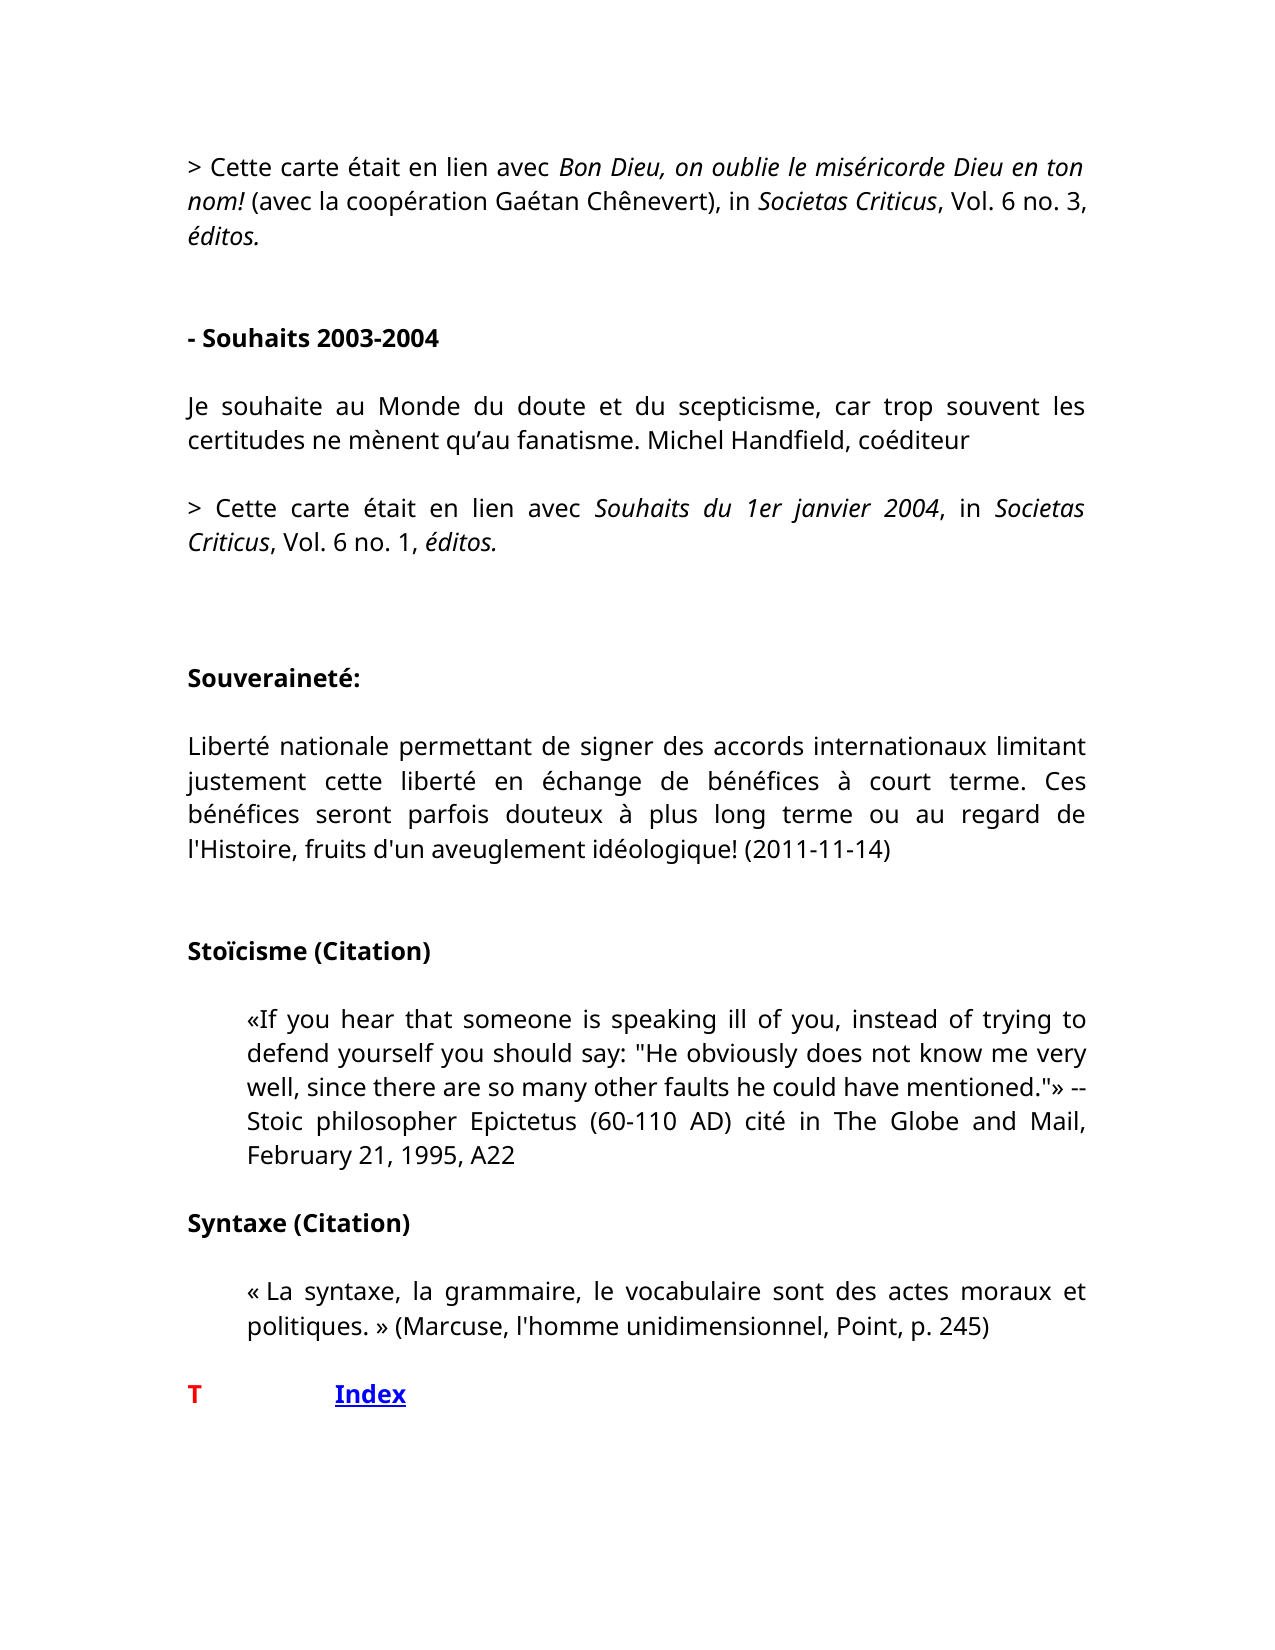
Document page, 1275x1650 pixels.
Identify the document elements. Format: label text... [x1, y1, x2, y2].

text > Cette carte était en lien avec Bon Dieu, on oublie le miséricorde Dieu en ton nom! (avec la coopération Gaétan Chênevert), in Societas Criticus, Vol. 6 no. 3, éditos. [187, 150, 1087, 252]
text > Cette carte était en lien avec Souhaits du 1er janvier 2004, in Societas Criticus, Vol. 6 no. 1, éditos. [187, 491, 1087, 559]
text T Index [187, 1376, 1087, 1410]
text Liberté nationale permettant de signer des accords internationaux limitant justement cette liberté en échange de bénéfices à court terme. Ces bénéfices seront parfois douteux à plus long terme ou au regard de l'Histoire, fruits d'un aveuglement idéologique! (2011-11-14) [187, 729, 1087, 865]
text « La syntaxe, la grammaire, le vocabulaire sont des actes moraux et politiques. » (Marcuse, l'homme unidimensionnel, Point, p. 245) [247, 1274, 1087, 1342]
text Syntaxe (Citation) [187, 1206, 1087, 1240]
text - Souhaits 2003-2004 [187, 320, 1087, 354]
text «If you hear that someone is speaking ill of you, instead of trying to defend yourself you should say: "He obviously does not know me very well, since there are so many other faults he could have mentioned."» -- Stoic philosopher Epictetus (60-110 AD) cité in The Globe and Mail, February 21, 1995, A22 [247, 1002, 1087, 1172]
text Souveraineté: [187, 661, 1087, 695]
text Stoïcisme (Citation) [187, 933, 1087, 967]
text Je souhaite au Monde du doute et du scepticisme, car trop souvent les certitudes ne mènent qu’au fanatisme. Michel Handfield, coéditeur [187, 388, 1087, 457]
